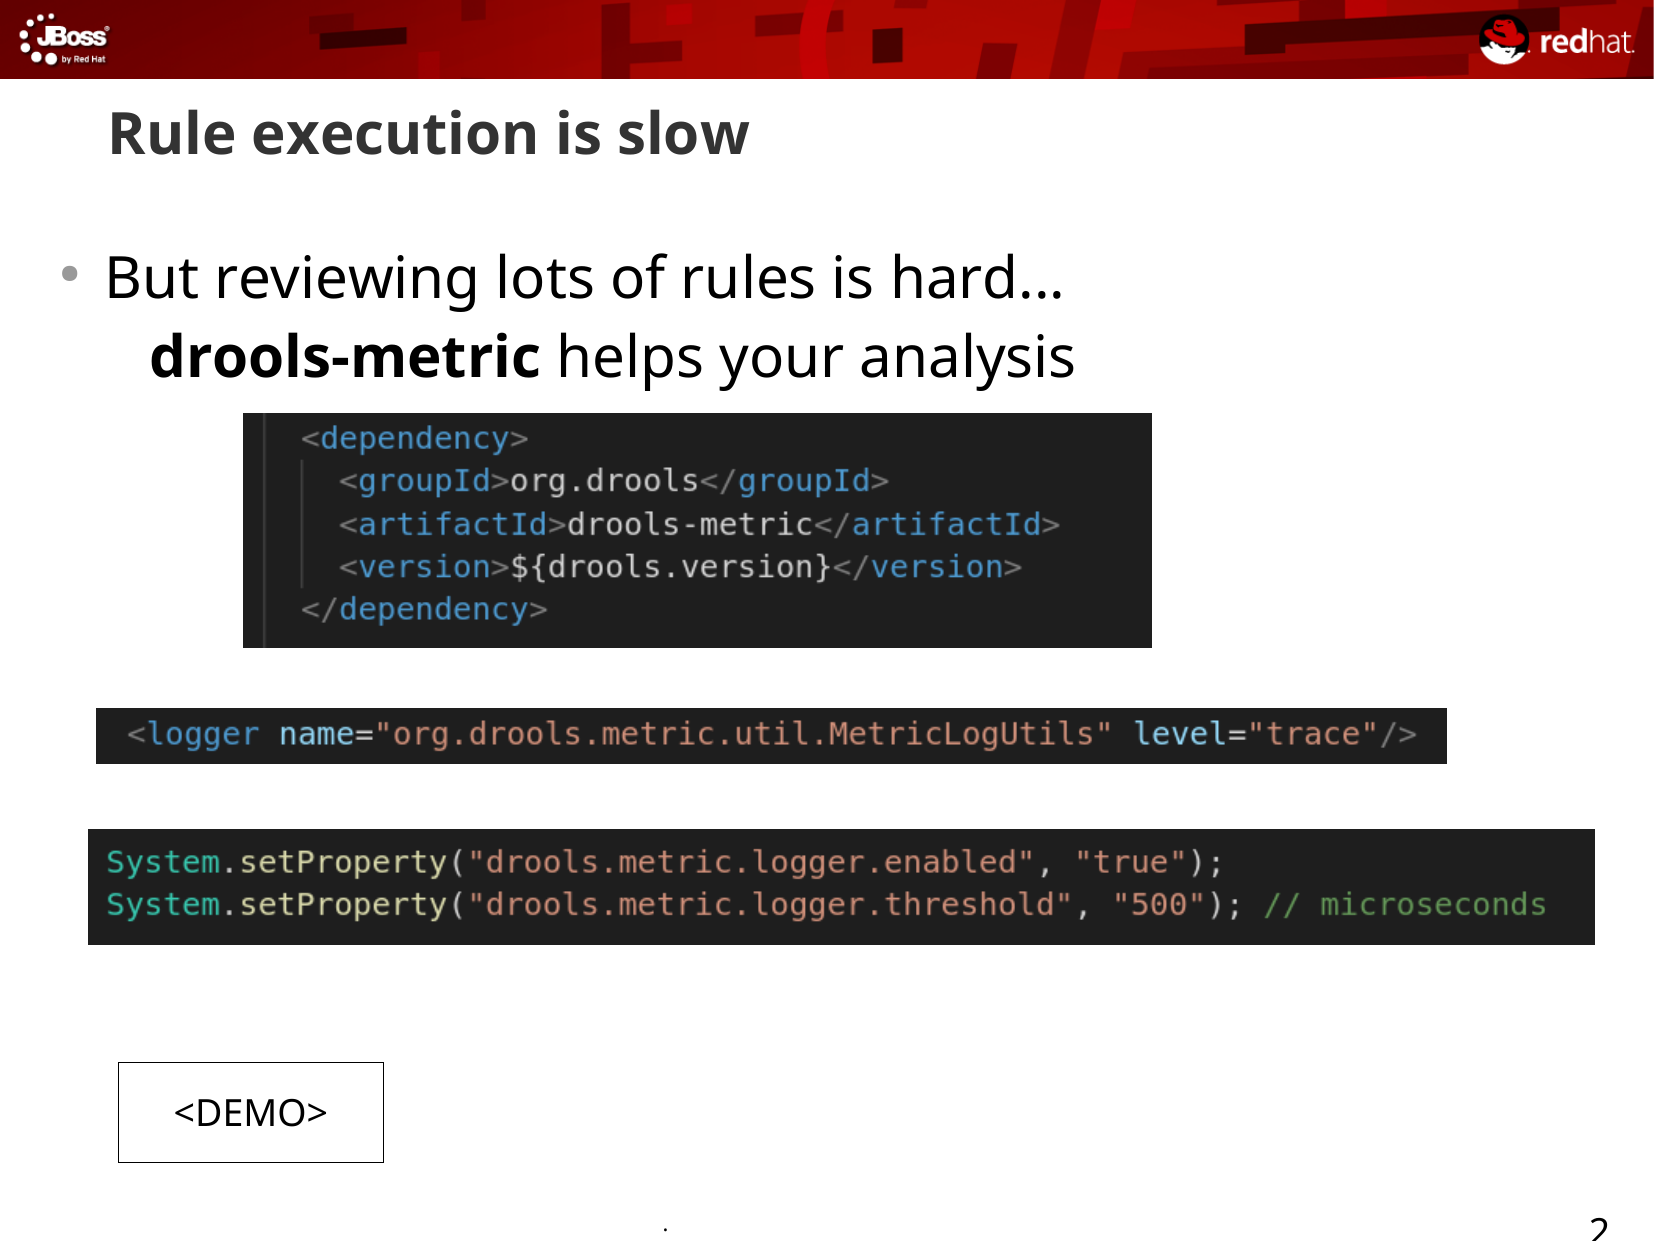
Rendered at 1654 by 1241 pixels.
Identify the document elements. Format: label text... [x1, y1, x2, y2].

picture [243, 413, 1152, 648]
picture [88, 829, 1595, 945]
picture [96, 708, 1447, 764]
title Rule execution is slow [107, 70, 1329, 193]
list But reviewing lots of rules is hard... drools-metric helps your analysis [29, 235, 1625, 1193]
text_box [118, 1062, 384, 1155]
picture [0, 0, 1654, 79]
